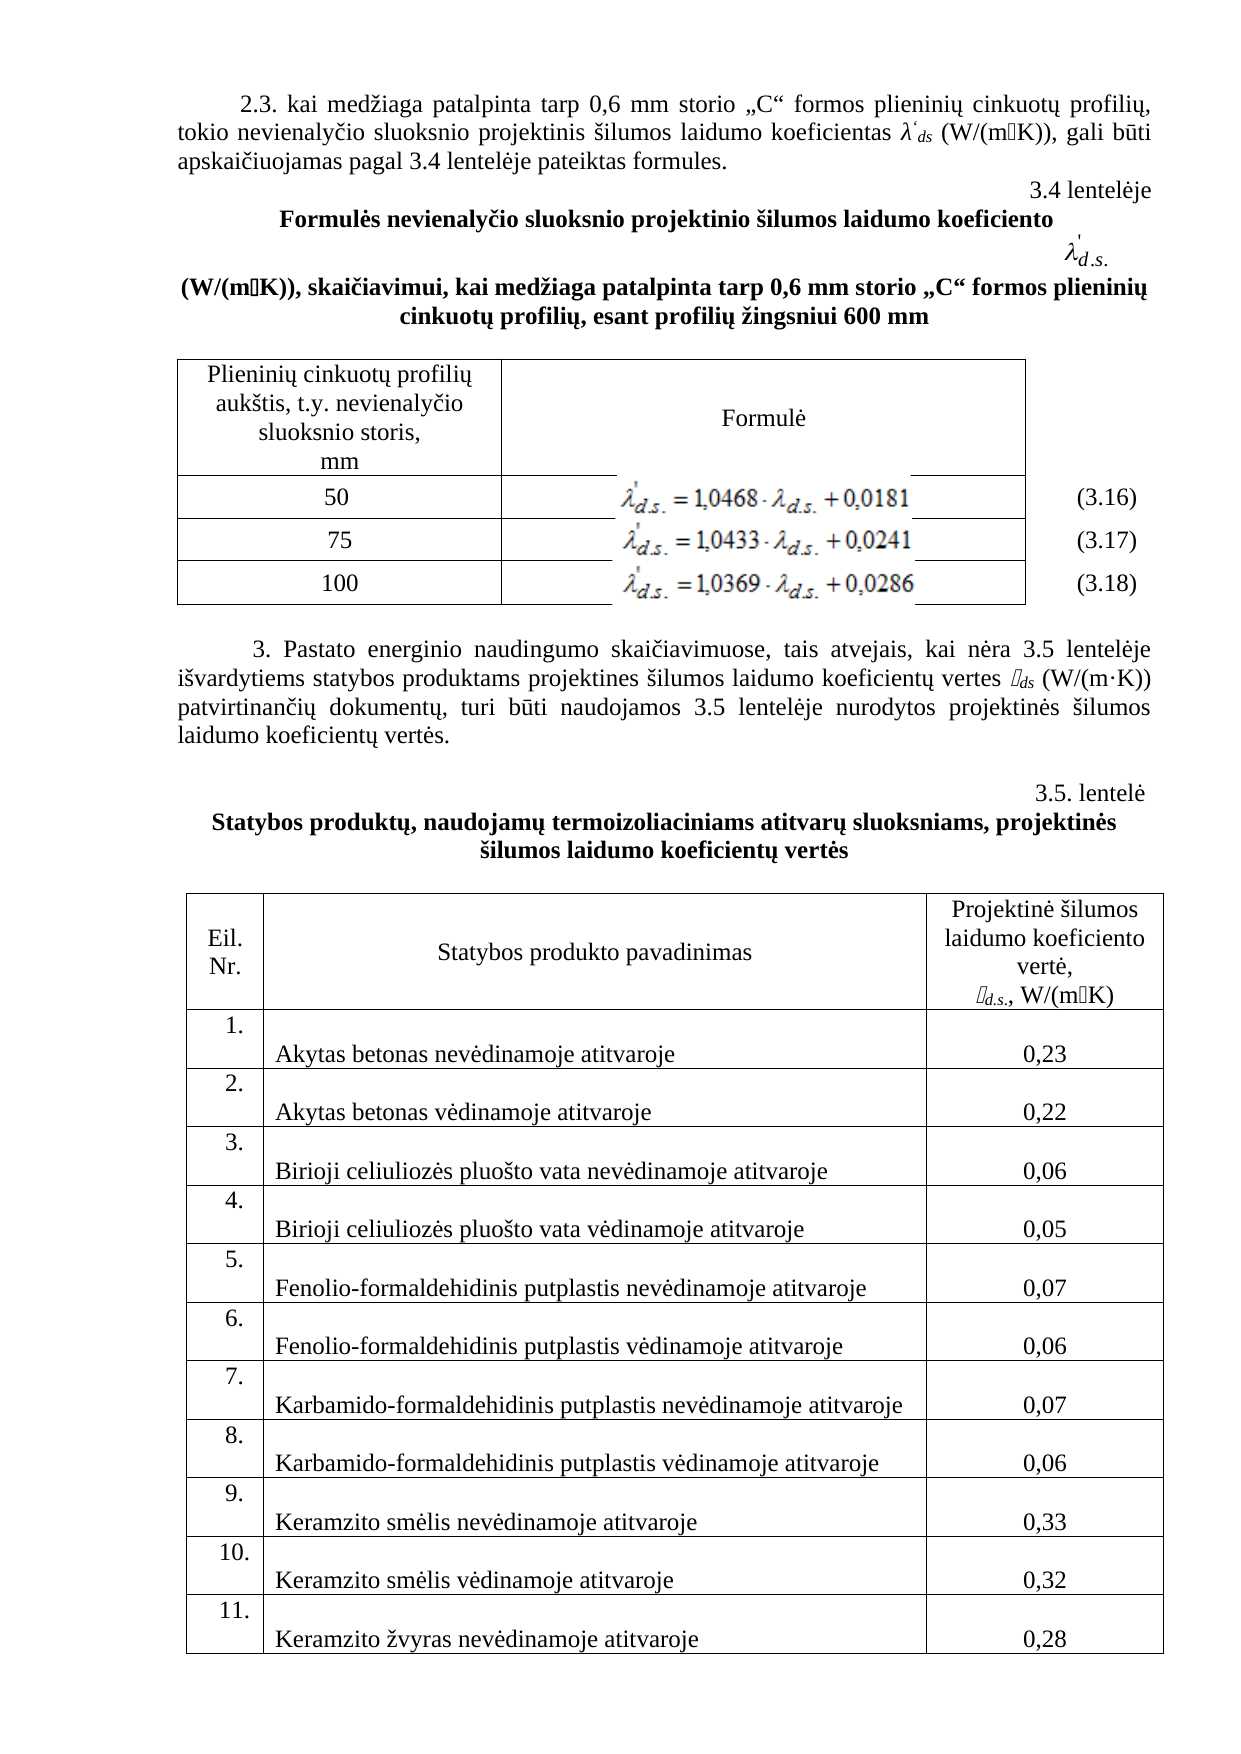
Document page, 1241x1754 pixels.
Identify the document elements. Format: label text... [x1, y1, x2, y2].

table_cell Birioji celiuliozės pluošto vata nevėdinamoje atitvaroje [264, 1127, 926, 1184]
table_cell (3.17) [1026, 518, 1188, 559]
table_cell 0,06 [927, 1127, 1163, 1184]
table_cell Birioji celiuliozės pluošto vata vėdinamoje atitvaroje [264, 1186, 926, 1243]
text Formulės nevienalyčio sluoksnio projektinio šilumos laidumo koeficiento (W/(mK)), skaičiavimui, kai medžiaga patalpinta tarp 0,6 mm storio „C“ formos plieninių cinkuotų profilių, esant profilių žingsniui 600 mm [177, 204, 1151, 330]
table_cell 2. [187, 1069, 263, 1126]
text 3. Pastato energinio naudingumo skaičiavimuose, tais atvejais, kai nėra 3.5 lentelėje išvardytiems statybos produktams projektines šilumos laidumo koeficientų vertes ds (W/(m·K)) patvirtinančių dokumentų, turi būti naudojamos 3.5 lentelėje nurodytos projektinės šilumos laidumo koeficientų vertės. [177, 634, 1151, 749]
table_cell Keramzito žvyras nevėdinamoje atitvaroje [264, 1595, 926, 1653]
table_cell 0,23 [927, 1010, 1163, 1067]
table_cell Karbamido-formaldehidinis putplastis nevėdinamoje atitvaroje [264, 1361, 926, 1419]
table_cell 7. [187, 1361, 263, 1419]
table_cell Fenolio-formaldehidinis putplastis nevėdinamoje atitvaroje [264, 1244, 926, 1302]
table_cell Keramzito smėlis vėdinamoje atitvaroje [264, 1537, 926, 1594]
table_cell 10. [187, 1537, 263, 1594]
text 2.3. kai medžiaga patalpinta tarp 0,6 mm storio „C“ formos plieninių cinkuotų profilių, tokio nevienalyčio sluoksnio projektinis šilumos laidumo koeficientas λ‘ds (W/(mK)), gali būti apskaičiuojamas pagal 3.4 lentelėje pateiktas formules. [177, 89, 1151, 175]
text 3.4 lentelėje [177, 175, 1151, 204]
table_cell 0,06 [927, 1420, 1163, 1477]
table_cell [913, 519, 1025, 559]
table_cell [502, 561, 612, 604]
table_cell 11. [187, 1595, 263, 1653]
table_header Eil. Nr. [187, 894, 263, 1009]
table_cell 8. [187, 1420, 263, 1477]
table_cell 0,07 [927, 1244, 1163, 1302]
table_cell [502, 476, 616, 518]
table_header Plieninių cinkuotų profilių aukštis, t.y. nevienalyčio sluoksnio storis, mm [178, 360, 501, 474]
table_cell [502, 519, 615, 559]
table_cell 1. [187, 1010, 263, 1067]
table_cell 6. [187, 1303, 263, 1360]
table_cell 4. [187, 1186, 263, 1243]
table_cell Fenolio-formaldehidinis putplastis vėdinamoje atitvaroje [264, 1303, 926, 1360]
table_header Formulė [502, 360, 1025, 474]
table_cell 5. [187, 1244, 263, 1302]
table_cell Karbamido-formaldehidinis putplastis vėdinamoje atitvaroje [264, 1420, 926, 1477]
table_cell 3. [187, 1127, 263, 1184]
table_cell Akytas betonas vėdinamoje atitvaroje [264, 1069, 926, 1126]
table_cell Akytas betonas nevėdinamoje atitvaroje [264, 1010, 926, 1067]
table_cell 0,07 [927, 1361, 1163, 1419]
table_cell (3.18) [1026, 560, 1188, 604]
table_cell 0,28 [927, 1595, 1163, 1653]
table_header [1026, 359, 1188, 474]
text Statybos produktų, naudojamų termoizoliaciniams atitvarų sluoksniams, projektinės šilumos laidumo koeficientų vertės [177, 807, 1151, 864]
table_cell [911, 476, 1025, 518]
table_cell Keramzito smėlis nevėdinamoje atitvaroje [264, 1478, 926, 1536]
table_header Statybos produkto pavadinimas [264, 894, 926, 1009]
table_cell [916, 561, 1025, 604]
text 3.5. lentelė [177, 778, 1151, 807]
table_cell 0,06 [927, 1303, 1163, 1360]
table_cell 0,33 [927, 1478, 1163, 1536]
table_cell 50 [178, 476, 501, 518]
table_cell (3.16) [1026, 475, 1188, 518]
table_cell 9. [187, 1478, 263, 1536]
table_cell 75 [178, 519, 501, 559]
table_cell 0,22 [927, 1069, 1163, 1126]
table_header Projektinė šilumos laidumo koeficiento vertė, d.s., W/(mK) [927, 894, 1163, 1009]
table_cell 0,05 [927, 1186, 1163, 1243]
table_cell 100 [178, 561, 501, 604]
table_cell 0,32 [927, 1537, 1163, 1594]
